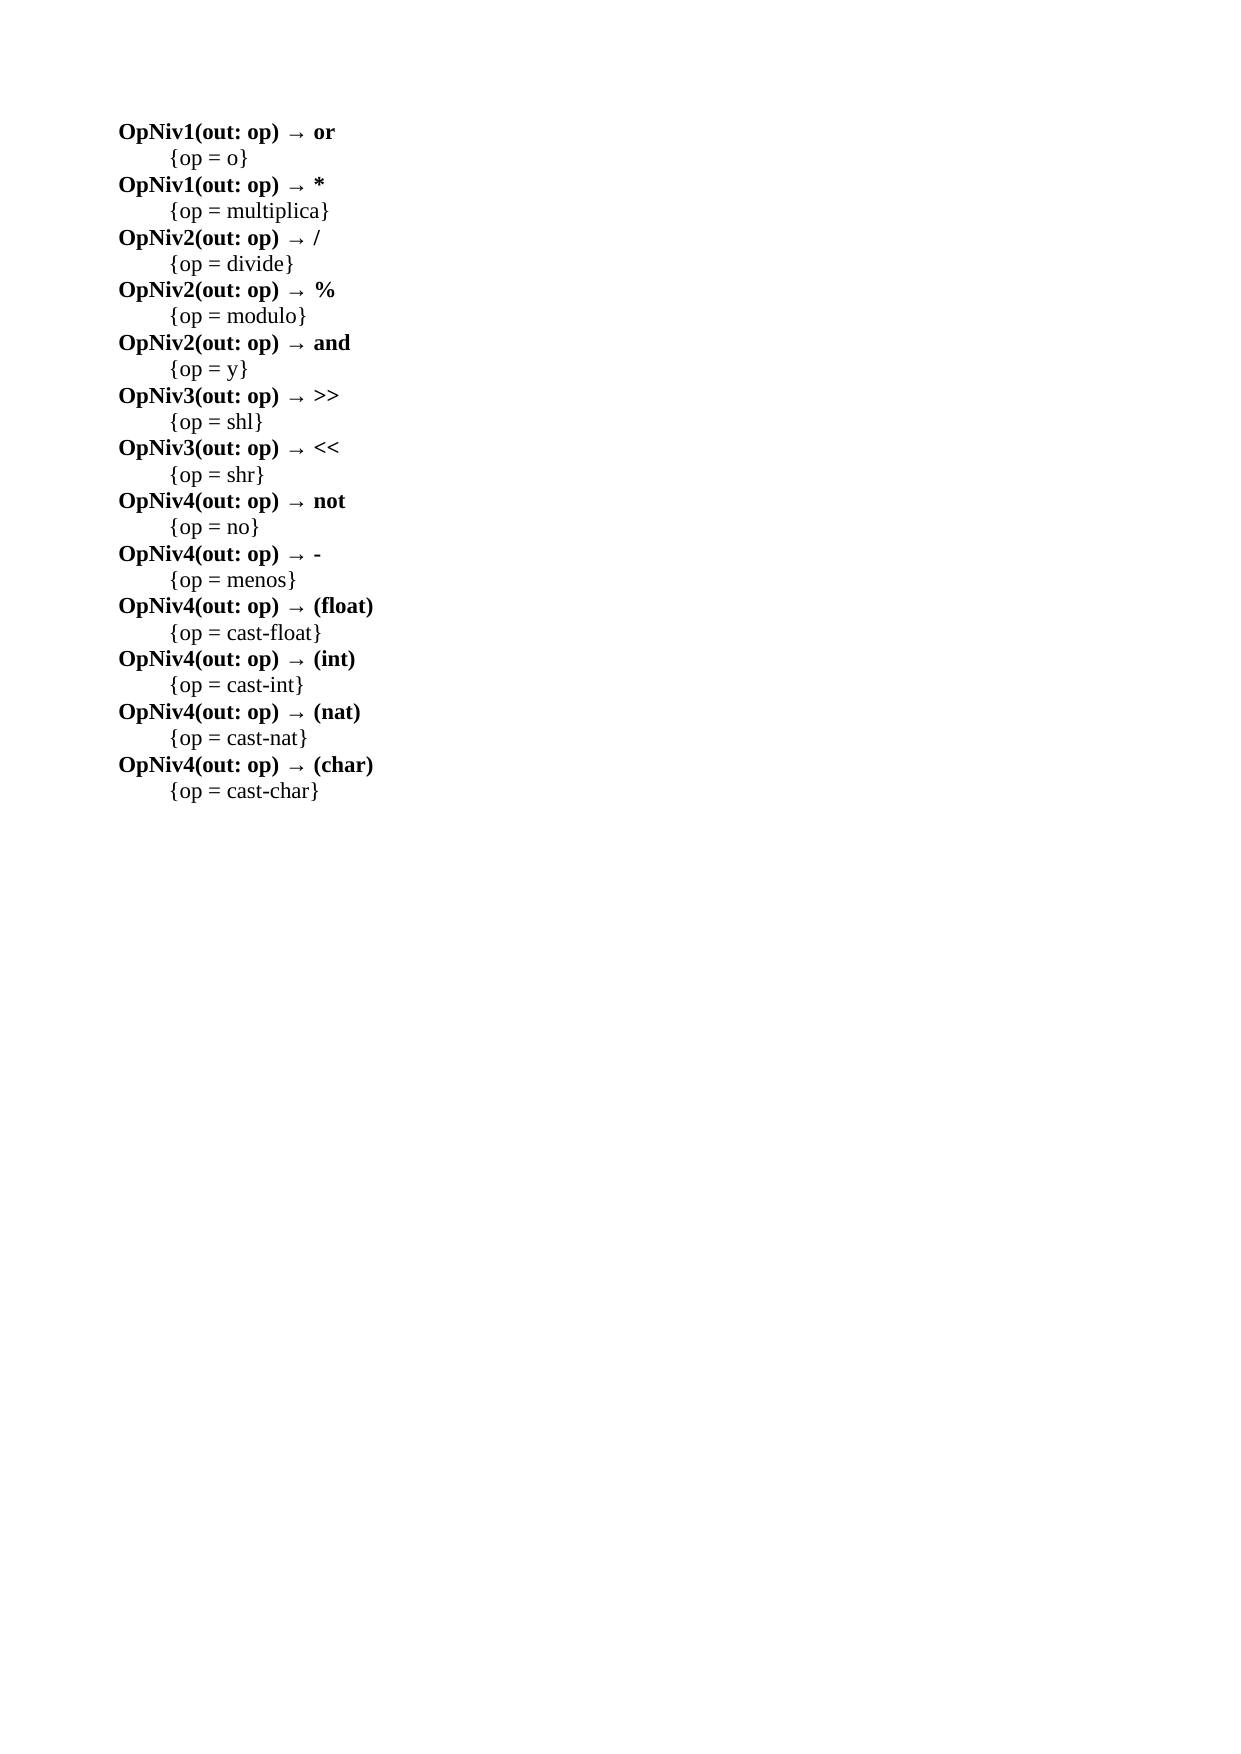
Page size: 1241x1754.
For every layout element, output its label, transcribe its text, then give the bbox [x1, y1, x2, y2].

text OpNiv4(out: op) → (int) [118, 645, 1122, 672]
text OpNiv3(out: op) → >> [118, 382, 1122, 408]
text OpNiv2(out: op) → / [118, 223, 1122, 250]
text OpNiv2(out: op) → % [118, 276, 1122, 303]
text {op = shl} [118, 408, 1122, 434]
text OpNiv2(out: op) → and [118, 329, 1122, 355]
text {op = menos} [118, 566, 1122, 592]
text OpNiv4(out: op) → (char) [118, 751, 1122, 777]
text OpNiv4(out: op) → (nat) [118, 698, 1122, 724]
text OpNiv4(out: op) → not [118, 487, 1122, 513]
text OpNiv3(out: op) → << [118, 434, 1122, 461]
text {op = divide} [118, 250, 1122, 276]
text OpNiv1(out: op) → * [118, 171, 1122, 197]
text {op = modulo} [118, 303, 1122, 329]
text OpNiv4(out: op) → (float) [118, 592, 1122, 619]
text {op = multiplica} [118, 197, 1122, 223]
text {op = o} [118, 144, 1122, 171]
text {op = cast-int} [118, 672, 1122, 698]
text {op = cast-char} [118, 777, 1122, 803]
text {op = shr} [118, 461, 1122, 487]
text {op = cast-float} [118, 619, 1122, 645]
text {op = y} [118, 355, 1122, 382]
text {op = cast-nat} [118, 724, 1122, 751]
text {op = no} [118, 513, 1122, 540]
text OpNiv1(out: op) → or [118, 118, 1122, 144]
text OpNiv4(out: op) → - [118, 540, 1122, 566]
